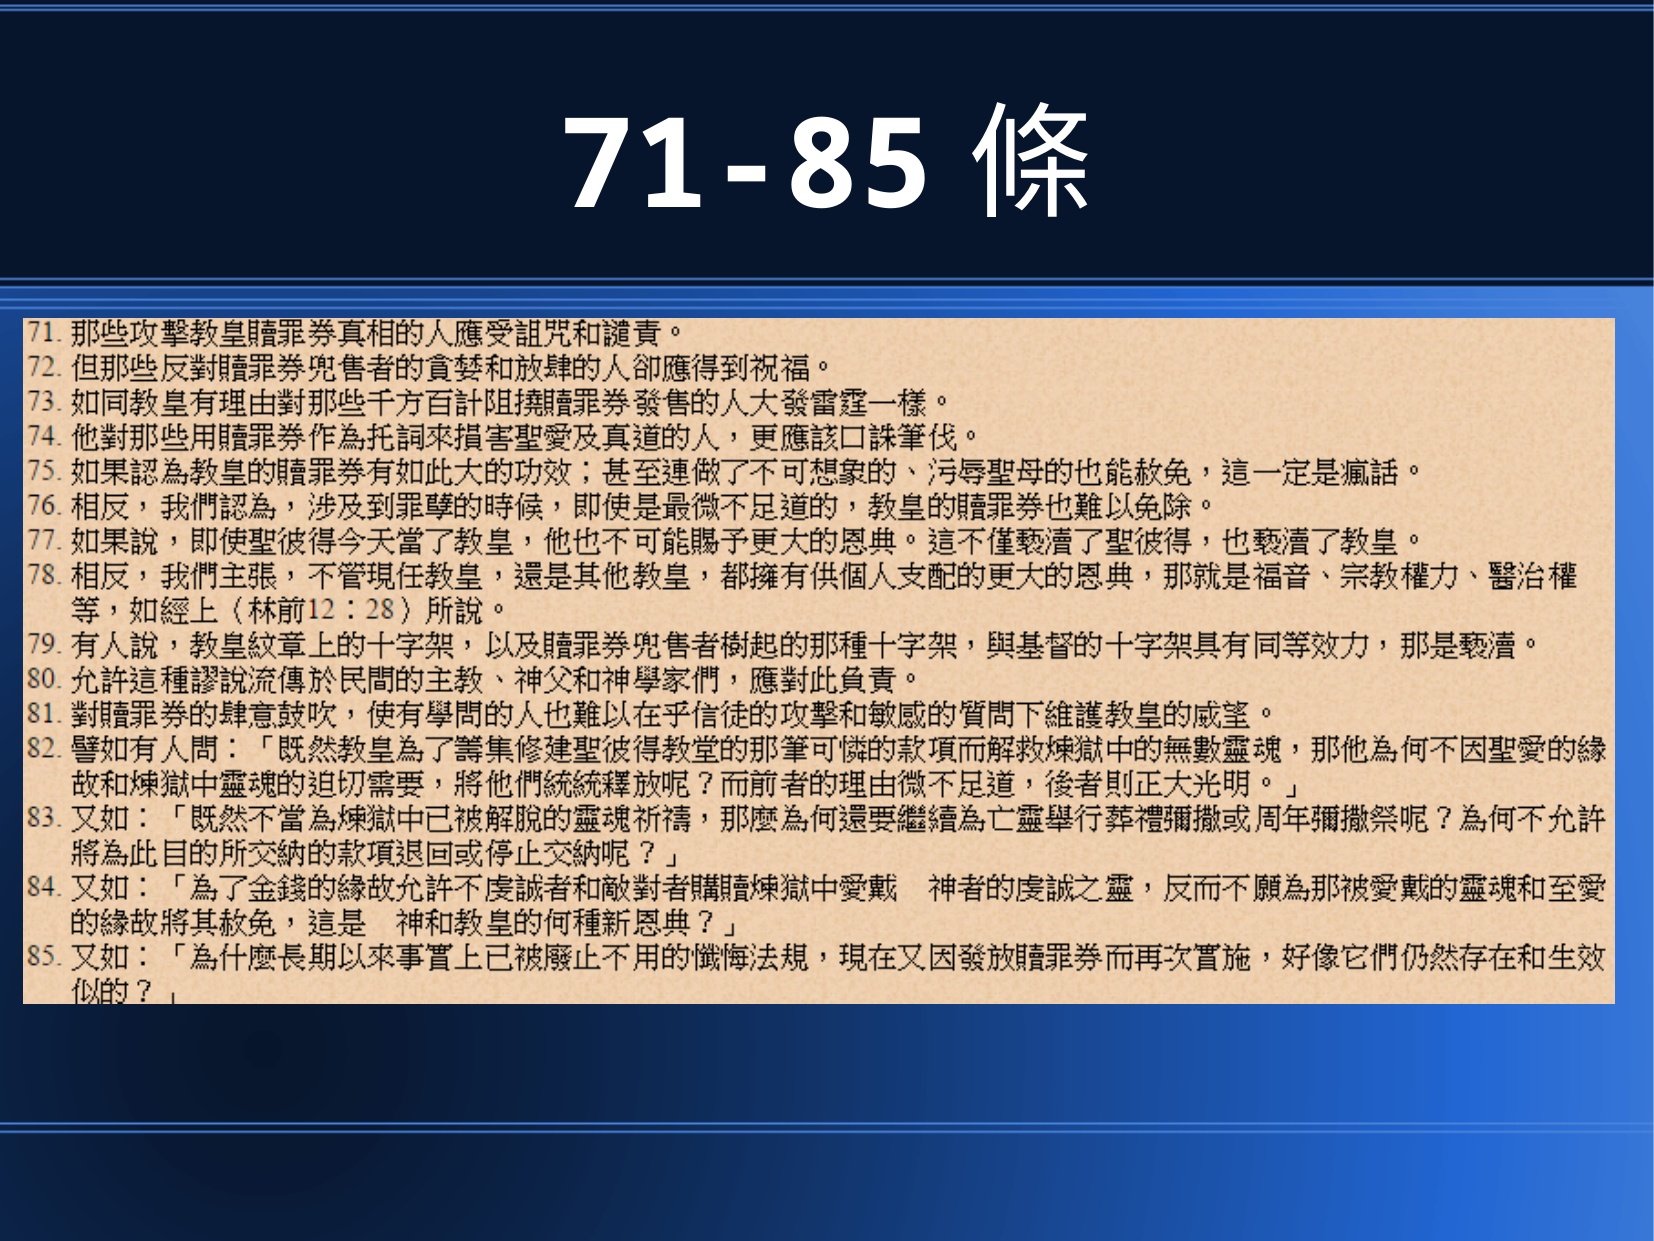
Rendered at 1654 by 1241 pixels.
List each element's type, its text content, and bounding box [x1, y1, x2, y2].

title 71-85條 [82, 49, 1571, 257]
picture [0, 0, 1654, 1241]
